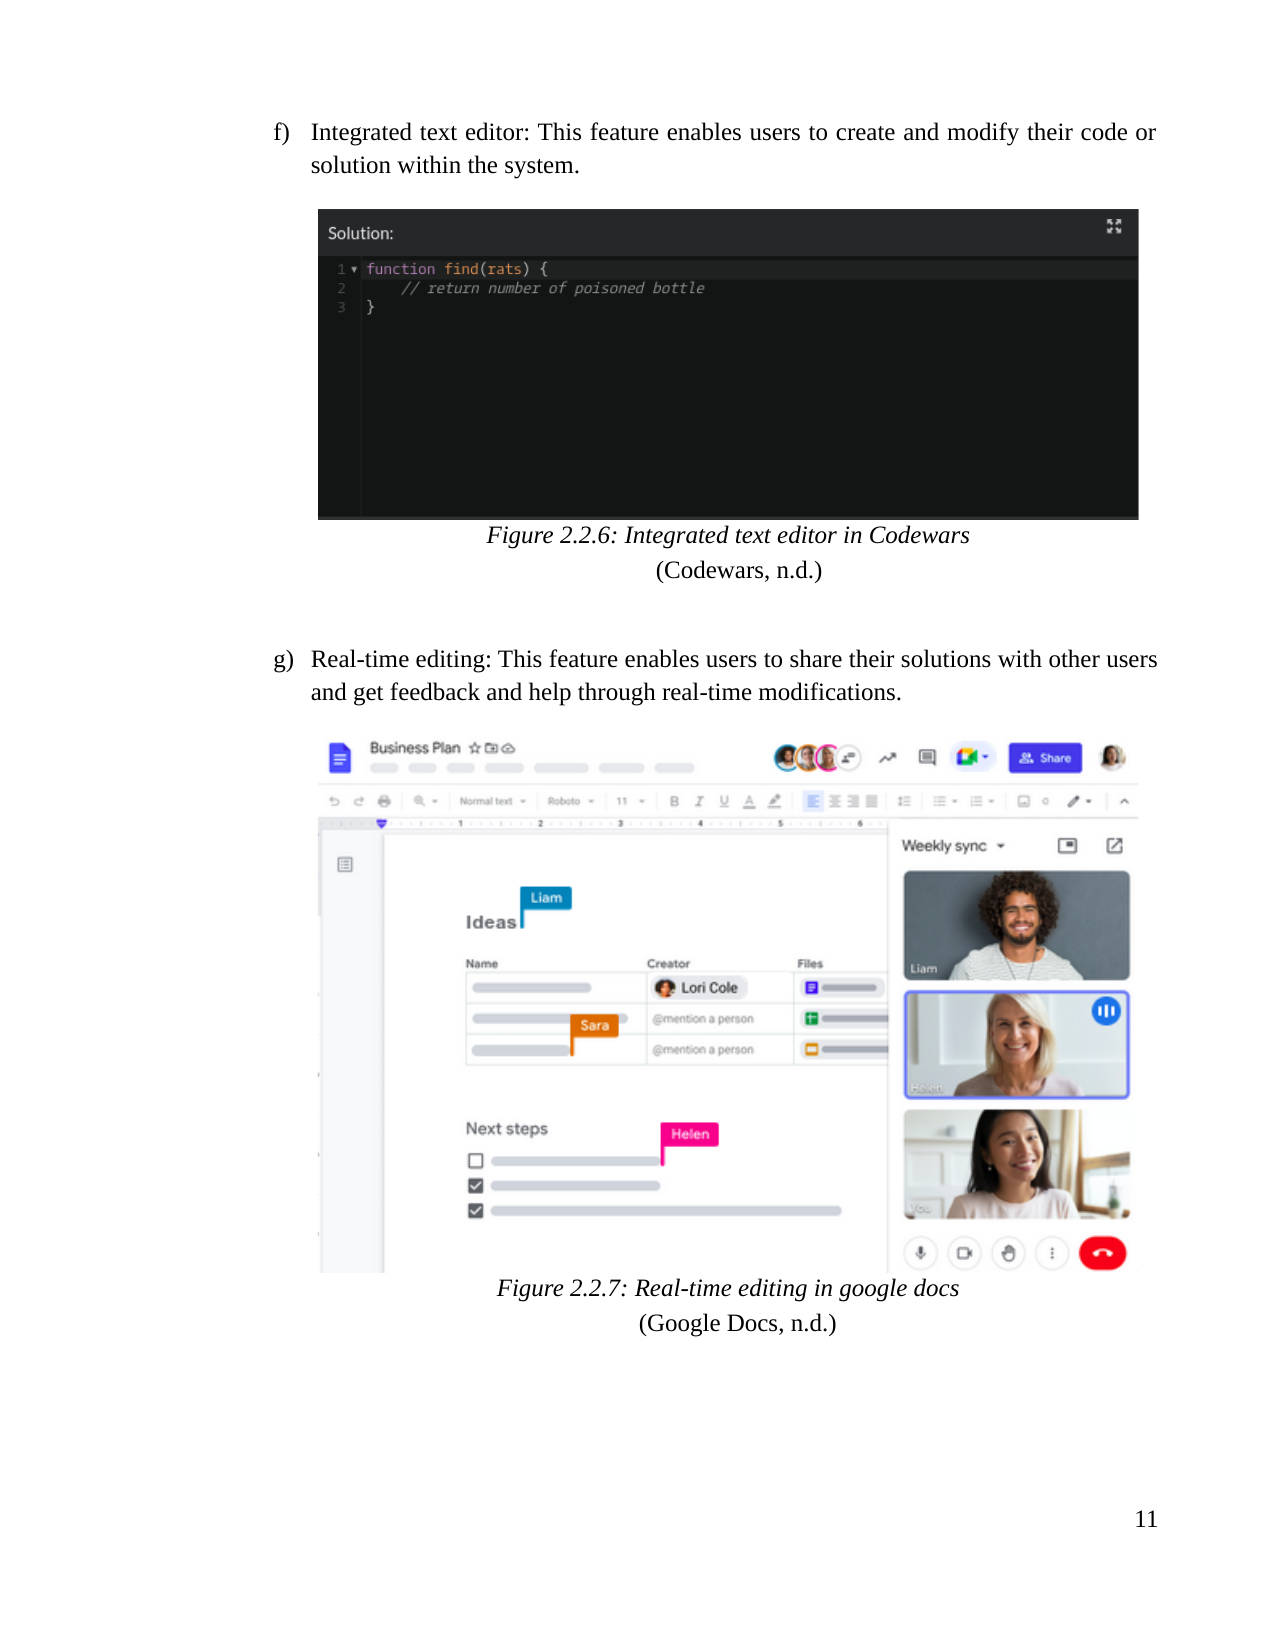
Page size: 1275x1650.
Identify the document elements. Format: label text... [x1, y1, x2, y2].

list Figure 2.2.6: Integrated text editor in Codewars [318, 520, 1138, 548]
text (Codewars, n.d.) [320, 555, 1158, 584]
text (Google Docs, n.d.) [311, 1308, 1158, 1337]
picture [318, 209, 1139, 520]
list Real-time editing: This feature enables users to share their solutions with other users and get feedback and help through real-time modifications. [273, 644, 1158, 706]
list Integrated text editor: This feature enables users to create and modify their code or solution within the system. [273, 117, 1158, 179]
text Figure 2.2.7: Real-time editing in google docs [318, 1273, 1138, 1301]
picture [317, 735, 1139, 1273]
